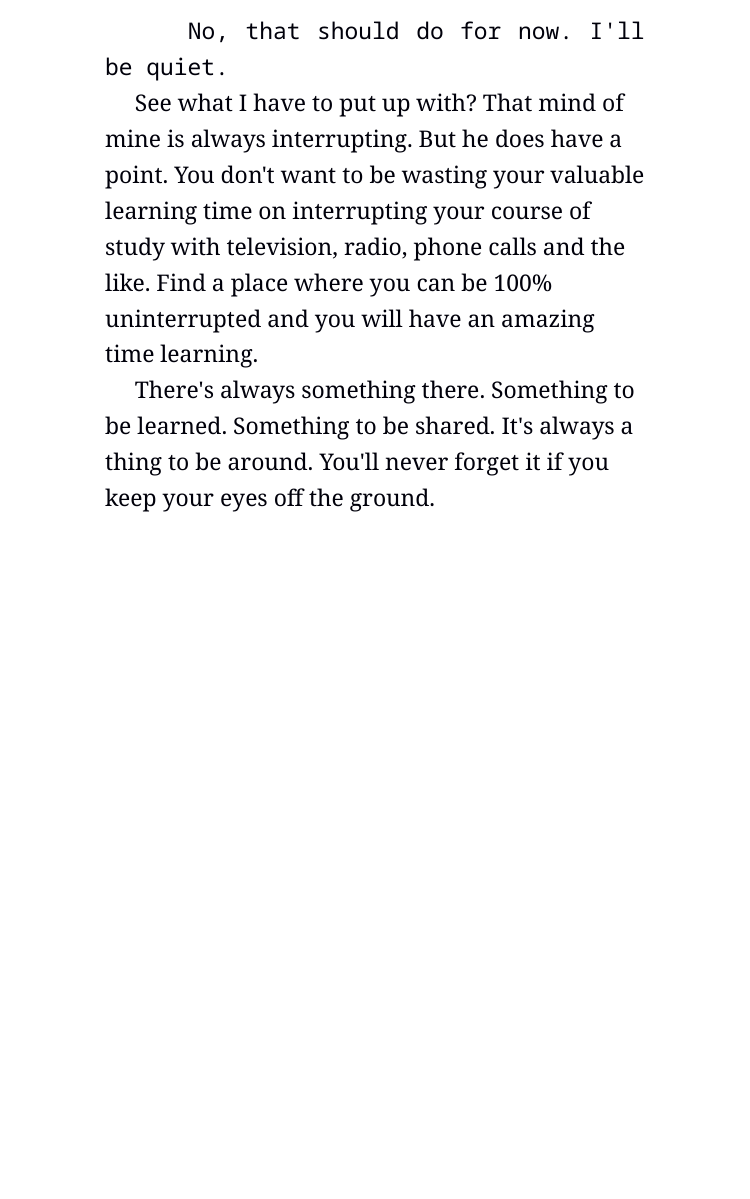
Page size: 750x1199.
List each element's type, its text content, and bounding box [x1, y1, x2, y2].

text See what I have to put up with? That mind of mine is always interrupting. But he does have a point. You don't want to be wasting your valuable learning time on interrupting your course of study with television, radio, phone calls and the like. Find a place where you can be 100% uninterrupted and you will have an amazing time learning. [105, 87, 645, 370]
text No, that should do for now. I'll be quiet. [105, 15, 645, 82]
text There's always something there. Something to be learned. Something to be shared. It's always a thing to be around. You'll never forget it if you keep your eyes off the ground. [105, 374, 645, 513]
